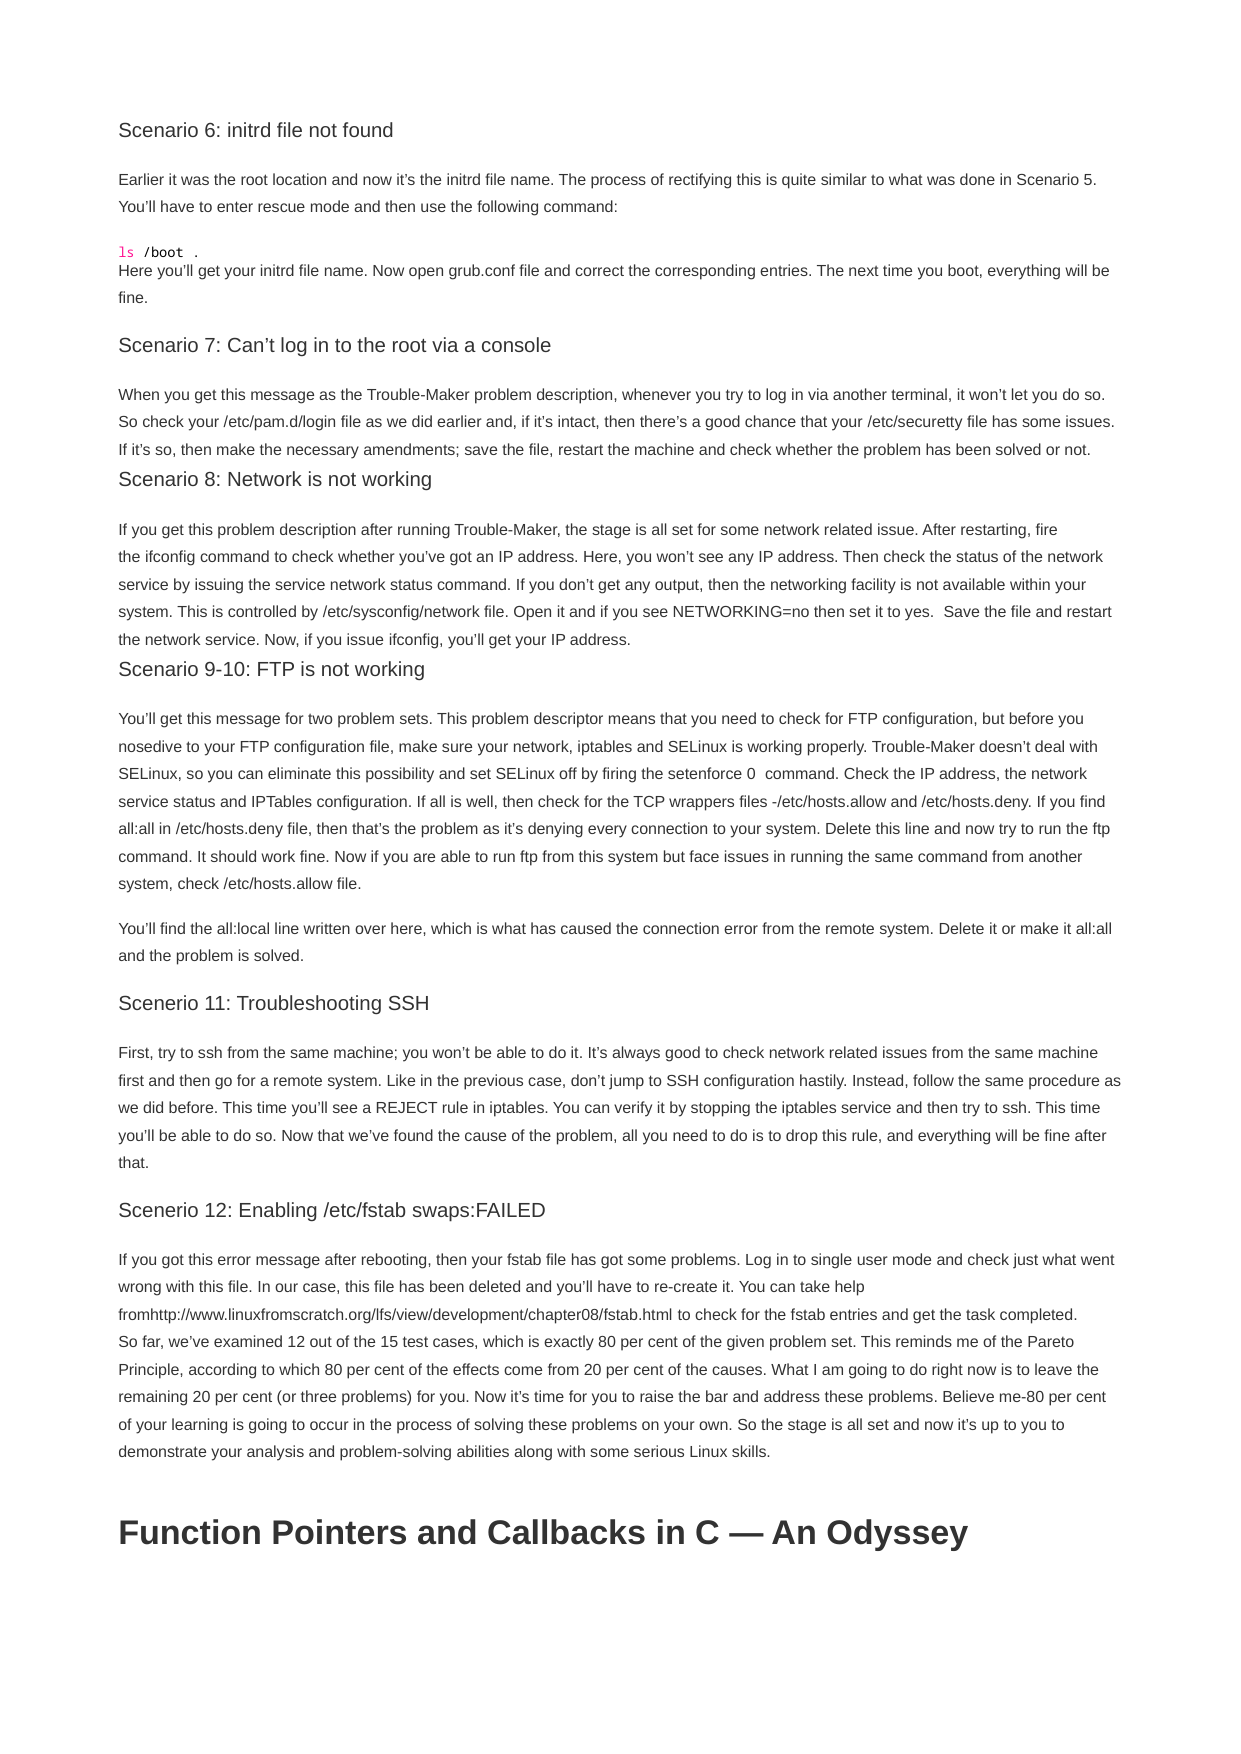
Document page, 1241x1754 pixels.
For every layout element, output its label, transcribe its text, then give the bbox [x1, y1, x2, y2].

subtitle Function Pointers and Callbacks in C — An Odyssey [118, 1512, 1122, 1551]
text You’ll find the all:local line written over here, which is what has caused the connection error from the remote system. Delete it or make it all:all and the problem is solved. [118, 919, 1122, 965]
text If you got this error message after rebooting, then your fstab file has got some problems. Log in to single user mode and check just what went wrong with this file. In our case, this file has been deleted and you’ll have to re-create it. You can take help fromhttp://www.linuxfromscratch.org/lfs/view/development/chapter08/fstab.html to check for the fstab entries and get the task completed. [118, 1250, 1122, 1323]
subtitle Scenerio 12: Enabling /etc/fstab swaps:FAILED [118, 1198, 1122, 1221]
subtitle Scenario 9-10: FTP is not working [118, 657, 1122, 681]
text So far, we’ve examined 12 out of the 15 test cases, which is exactly 80 per cent of the given problem set. This reminds me of the Pareto Principle, according to which 80 per cent of the effects come from 20 per cent of the causes. What I am going to do right now is to leave the remaining 20 per cent (or three problems) for you. Now it’s time for you to raise the bar and address these problems. Believe me-80 per cent of your learning is going to occur in the process of solving these problems on your own. So the stage is all set and now it’s up to you to demonstrate your analysis and problem-solving abilities along with some serious Linux skills. [118, 1333, 1122, 1461]
table_header ls /boot . [118, 243, 1228, 261]
text You’ll get this message for two problem sets. This problem descriptor means that you need to check for FTP configuration, but before you nosedive to your FTP configuration file, make sure your network, iptables and SELinux is working properly. Trouble-Maker doesn’t deal with SELinux, so you can eliminate this possibility and set SELinux off by firing the setenforce 0 command. Check the IP address, the network service status and IPTables configuration. If all is well, then check for the TCP wrappers files -/etc/hosts.allow and /etc/hosts.deny. If you find all:all in /etc/hosts.deny file, then that’s the problem as it’s denying every connection to your system. Delete this line and now try to run the ftp command. It should work fine. Now if you are able to run ftp from this system but face issues in running the same command from another system, check /etc/hosts.allow file. [118, 709, 1122, 893]
text If you get this problem description after running Trouble-Maker, the stage is all set for some network related issue. After restarting, fire the ifconfig command to check whether you’ve got an IP address. Here, you won’t see any IP address. Then check the status of the network service by issuing the service network status command. If you don’t get any output, then the networking facility is not available within your system. This is controlled by /etc/sysconfig/network file. Open it and if you see NETWORKING=no then set it to yes. Save the file and restart the network service. Now, if you issue ifconfig, you’ll get your IP address. [118, 520, 1122, 648]
text Earlier it was the root location and now it’s the initrd file name. The process of rectifying this is quite similar to what was done in Scenario 5. You’ll have to enter rescue mode and then use the following command: [118, 170, 1122, 216]
subtitle Scenario 6: initrd file not found [118, 118, 1122, 142]
text First, try to ssh from the same machine; you won’t be able to do it. It’s always good to check network related issues from the same machine first and then go for a remote system. Like in the previous case, don’t jump to SSH configuration hastily. Instead, follow the same procedure as we did before. This time you’ll see a REJECT rule in iptables. You can verify it by stopping the iptables service and then try to ssh. This time you’ll be able to do so. Now that we’ve found the cause of the problem, all you need to do is to drop this rule, and everything will be fine after that. [118, 1043, 1122, 1172]
subtitle Scenario 8: Network is not working [118, 468, 1122, 491]
subtitle Scenerio 11: Troubleshooting SSH [118, 991, 1122, 1015]
subtitle Scenario 7: Can’t log in to the root via a console [118, 333, 1122, 356]
text When you get this message as the Trouble-Maker problem description, whenever you try to log in via another terminal, it won’t let you do so. So check your /etc/pam.d/login file as we did earlier and, if it’s intact, then there’s a good chance that your /etc/securetty file has some issues. If it’s so, then make the necessary amendments; save the file, restart the machine and check whether the problem has been solved or not. [118, 385, 1122, 458]
text Here you’ll get your initrd file name. Now open grub.conf file and correct the corresponding entries. The next time you boot, everything will be fine. [118, 261, 1122, 307]
